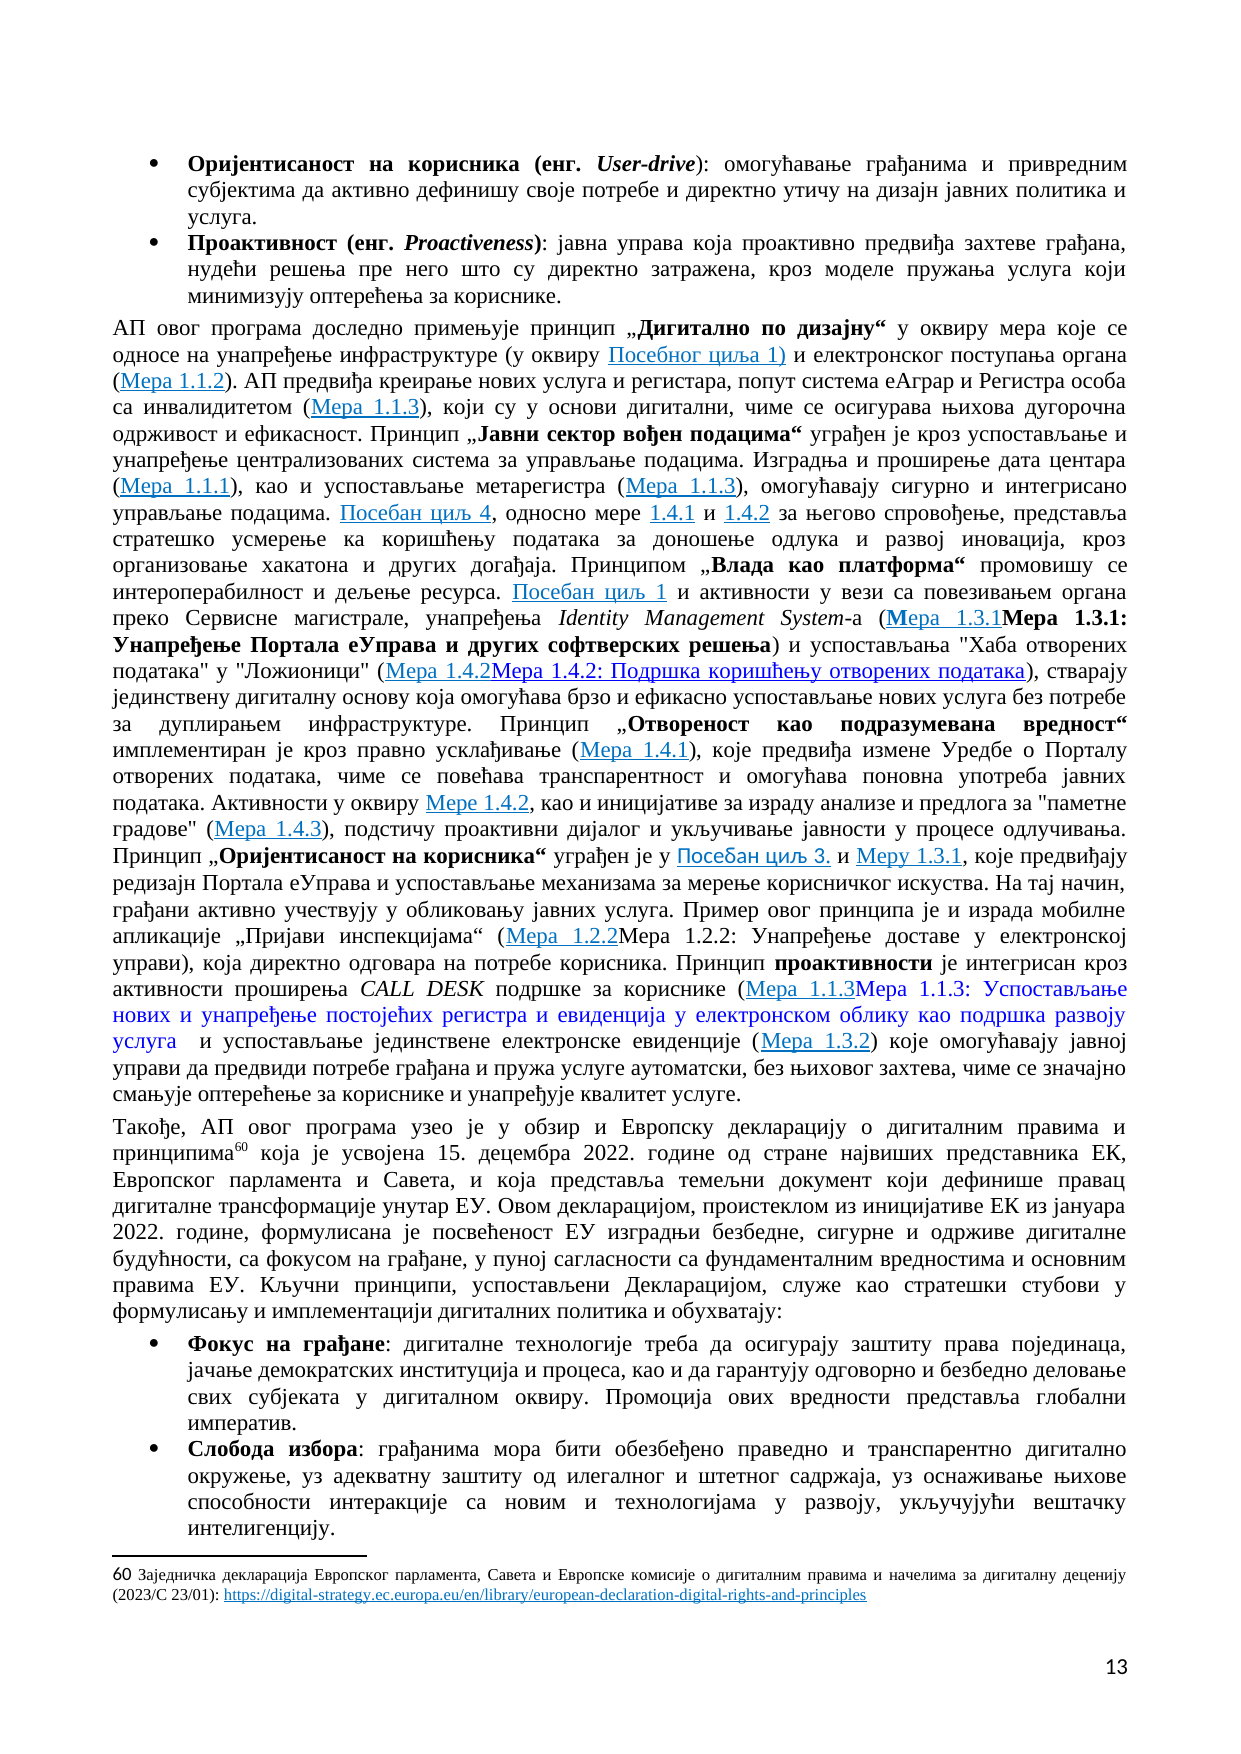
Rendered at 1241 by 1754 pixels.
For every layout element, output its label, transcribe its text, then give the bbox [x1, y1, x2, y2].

list Фокус на грађане: дигиталне технологије треба да осигурају заштиту права појединаца, јачање демократских институција и процеса, као и да гарантују одговорно и безбедно деловање свих субјеката у дигиталном оквиру. Промоција ових вредности представља глобални императив. [150, 1330, 1128, 1435]
list Оријентисаност на корисника (енг. User-drive): омогућавање грађанима и привредним субјектима да активно дефинишу своје потребе и директно утичу на дизајн јавних политика и услуга. [150, 150, 1128, 229]
text Такође, АП овог програма узео је у обзир и Европску декларацију о дигиталним правима и принципима која је усвојена 15. децембра 2022. године од стране највиших представника ЕК, Европског парламента и Савета, и која представља темељни документ који дефинише правац дигиталне трансформације унутар ЕУ. Овом декларацијом, проистеклом из иницијативе ЕК из јануара 2022. године, формулисана је посвећеност ЕУ изградњи безбедне, сигурне и одрживе дигиталне будућности, са фокусом на грађане, у пуној сагласности са фундаменталним вредностима и основним правима ЕУ. Кључни принципи, успостављени Декларацијом, служе као стратешки стубови у формулисању и имплементацији дигиталних политика и обухватају: [112, 1113, 1128, 1324]
list Слобода избора: грађанима мора бити обезбеђено праведно и транспарентно дигитално окружење, уз адекватну заштиту од илегалног и штетног садржаја, уз оснаживање њихове способности интеракције са новим и технологијама у развоју, укључујући вештачку интелигенцију. [150, 1435, 1128, 1541]
text АП овог програма доследно примењује принцип „Дигитално по дизајну“ у оквиру мера које се односе на унапређење инфраструктуре (у оквиру Посебног циља 1) и електронског поступања органа (Мера 1.1.2). АП предвиђа креирање нових услуга и регистара, попут система еАграр и Регистра особа са инвалидитетом (Мера 1.1.3), који су у основи дигитални, чиме се осигурава њихова дугорочна одрживост и ефикасност. Принцип „Јавни сектор вођен подацима“ уграђен је кроз успостављање и унапређење централизованих система за управљање подацима. Изградња и проширење дата центара (Мера 1.1.1), као и успостављање метарегистра (Мера 1.1.3), омогућавају сигурно и интегрисано управљање подацима. Посебан циљ 4, односно мере 1.4.1 и 1.4.2 за његово спровођење, представља стратешко усмерење ка коришћењу података за доношење одлука и развој иновација, кроз организовање хакатона и других догађаја. Принципом „Влада као платформа“ промовишу се интероперабилност и дељење ресурса. Посебан циљ 1 и активности у вези са повезивањем органа преко Сервисне магистрале, унапређења Identity Management System-a (Мера 1.3.1) и успостављања "Хаба отворених података" у "Ложионици" (Мера 1.4.2), стварају јединствену дигиталну основу која омогућава брзо и ефикасно успостављање нових услуга без потребе за дуплирањем инфраструктуре. Принцип „Отвореност као подразумевана вредност“ имплементиран је кроз правно усклађивање (Мера 1.4.1), које предвиђа измене Уредбе о Порталу отворених података, чиме се повећава транспарентност и омогућава поновна употреба јавних података. Активности у оквиру Мере 1.4.2, као и иницијативе за израду анализе и предлога за "паметне градове" (Мера 1.4.3), подстичу проактивни дијалог и укључивање јавности у процесе одлучивања. Принцип „Оријентисаност на корисника“ уграђен је у Посебан циљ 3. и Меру 1.3.1, које предвиђају редизајн Портала еУправа и успостављање механизама за мерење корисничког искуства. На тај начин, грађани активно учествују у обликовању јавних услуга. Пример овог принципа је и израда мобилне апликације „Пријави инспекцијама“ (Мера 1.2.2), која директно одговара на потребе корисника. Принцип проактивности је интегрисан кроз активности проширења CALL DESK подршке за кориснике (Мера 1.1.3) и успостављање јединствене електронске евиденције (Мера 1.3.2) које омогућавају јавној управи да предвиди потребе грађана и пружа услуге аутоматски, без њиховог захтева, чиме се значајно смањује оптерећење за кориснике и унапређује квалитет услуге. [112, 314, 1128, 1107]
list Проактивност (енг. Proactiveness): јавна управа која проактивно предвиђа захтеве грађана, нудећи решења пре него што су директно затражена, кроз моделе пружања услуга који минимизују оптерећења за кориснике. [150, 229, 1128, 308]
text Заједничка декларација Европског парламента, Савета и Европске комисије о дигиталним правима и начелима за дигиталну деценију (2023/C 23/01): https://digital-strategy.ec.europa.eu/en/library/european-declaration-digital-rights-and-principles [112, 1562, 1128, 1604]
